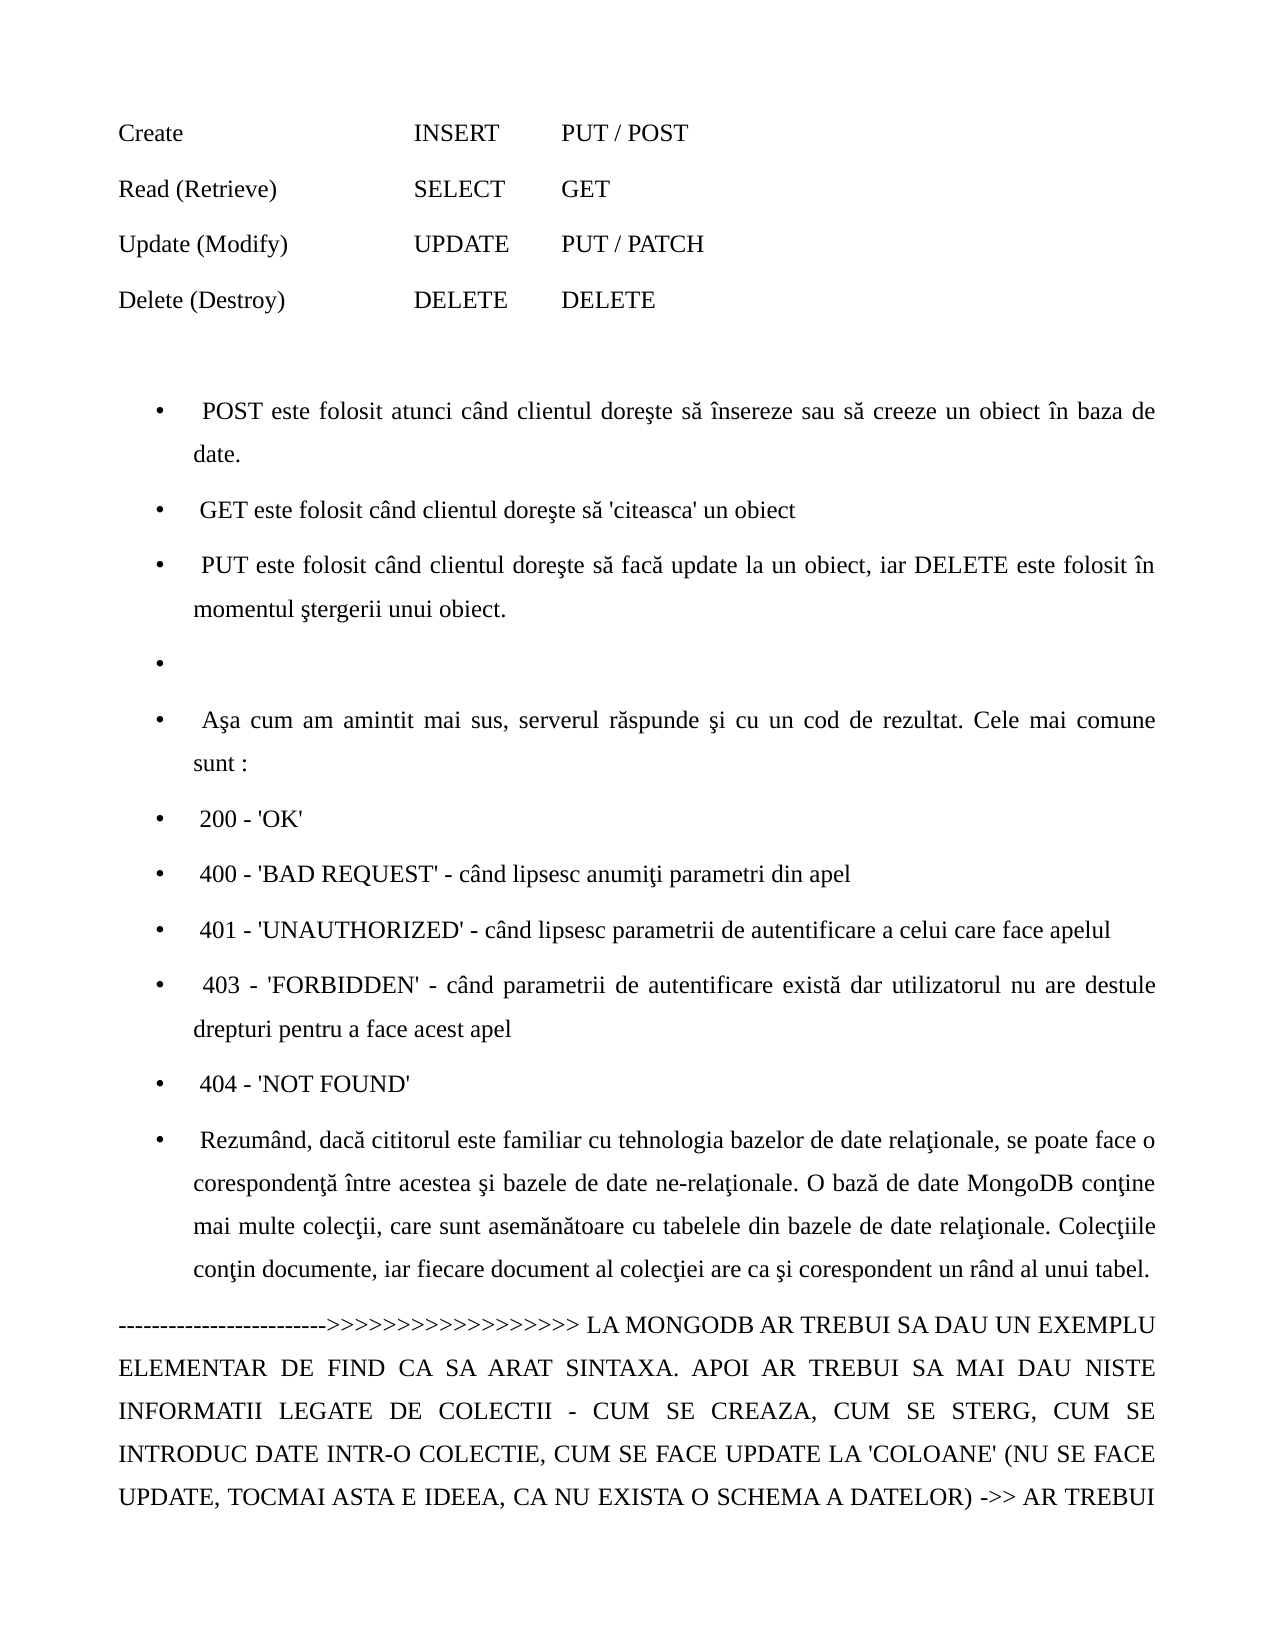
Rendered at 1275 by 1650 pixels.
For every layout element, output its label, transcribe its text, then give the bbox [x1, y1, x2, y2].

list Aşa cum am amintit mai sus, serverul răspunde şi cu un cod de rezultat. Cele mai comune sunt : [156, 705, 1157, 777]
list 404 - 'NOT FOUND' [156, 1069, 1157, 1098]
text ------------------------->>>>>>>>>>>>>>>>>> LA MONGODB AR TREBUI SA DAU UN EXEMPLU ELEMENTAR DE FIND CA SA ARAT SINTAXA. APOI AR TREBUI SA MAI DAU NISTE INFORMATII LEGATE DE COLECTII - CUM SE CREAZA, CUM SE STERG, CUM SE INTRODUC DATE INTR-O COLECTIE, CUM SE FACE UPDATE LA 'COLOANE' (NU SE FACE UPDATE, TOCMAI ASTA E IDEEA, CA NU EXISTA O SCHEMA A DATELOR) ->> AR TREBUI [118, 1310, 1157, 1511]
list PUT este folosit când clientul doreşte să facă update la un obiect, iar DELETE este folosit în momentul ştergerii unui obiect. [156, 551, 1157, 622]
text Update (Modify) UPDATE PUT / PATCH [118, 229, 1157, 258]
list 400 - 'BAD REQUEST' - când lipsesc anumiţi parametri din apel [156, 859, 1157, 888]
list GET este folosit când clientul doreşte să 'citeasca' un obiect [156, 495, 1157, 524]
list Rezumând, dacă cititorul este familiar cu tehnologia bazelor de date relaţionale, se poate face o corespondenţă între acestea şi bazele de date ne-relaţionale. O bază de date MongoDB conţine mai multe colecţii, care sunt asemănătoare cu tabelele din bazele de date relaţionale. Colecţiile conţin documente, iar fiecare document al colecţiei are ca şi corespondent un rând al unui tabel. [156, 1125, 1157, 1283]
text Delete (Destroy) DELETE DELETE [118, 285, 1157, 314]
list 403 - 'FORBIDDEN' - când parametrii de autentificare există dar utilizatorul nu are destule drepturi pentru a face acest apel [156, 971, 1157, 1042]
text Read (Retrieve) SELECT GET [118, 174, 1157, 202]
list POST este folosit atunci când clientul doreşte să însereze sau să creeze un obiect în baza de date. [156, 396, 1157, 468]
list 401 - 'UNAUTHORIZED' - când lipsesc parametrii de autentificare a celui care face apelul [156, 915, 1157, 944]
text Create INSERT PUT / POST [118, 118, 1157, 147]
list 200 - 'OK' [156, 804, 1157, 832]
